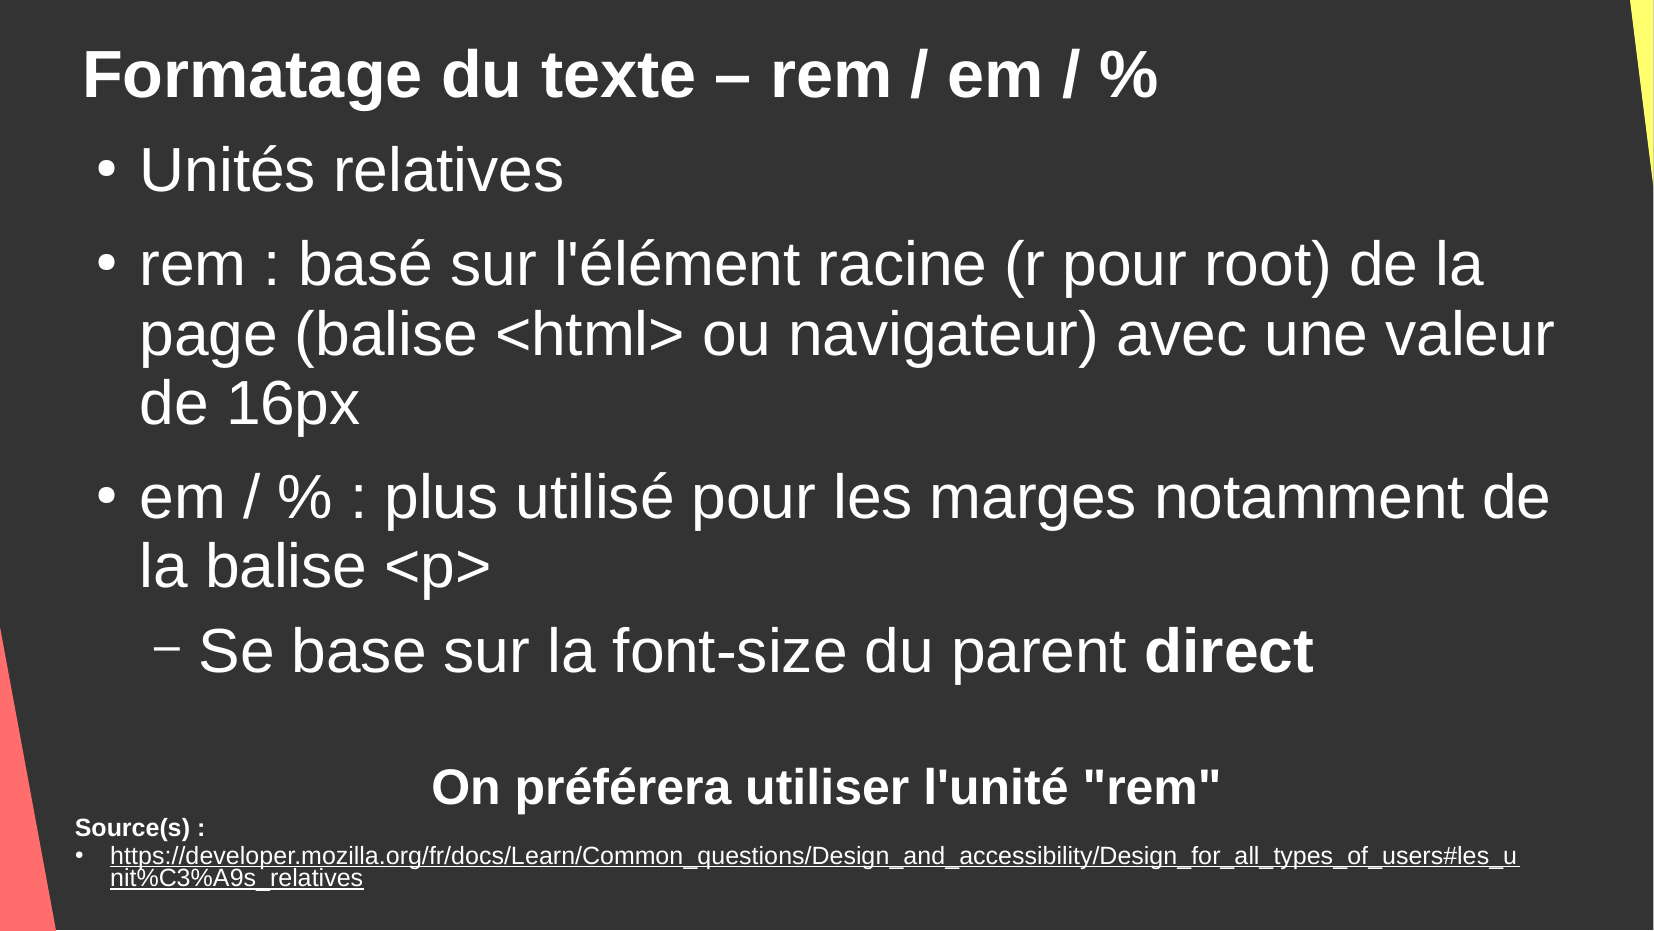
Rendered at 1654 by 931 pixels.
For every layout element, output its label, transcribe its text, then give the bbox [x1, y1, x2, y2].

title Formatage du texte – rem / em / % [82, 37, 1571, 114]
text_box [1629, 0, 1654, 192]
text_box Source(s) : https://developer.mozilla.org/fr/docs/Learn/Common_questions/Design_and_accessibility/Design_for_all_types_of_users#les_unit%C3%A9s_relatives [60, 806, 1546, 910]
text_box [0, 626, 57, 931]
list Unités relatives rem : basé sur l'élément racine (r pour root) de la page (balise <html> ou navigateur) avec une valeur de 16px em / % : plus utilisé pour les marges notamment de la balise <p> Se base sur la font-size du parent direct [80, 135, 1605, 691]
title On préférera utiliser l'unité "rem" [126, 759, 1527, 806]
